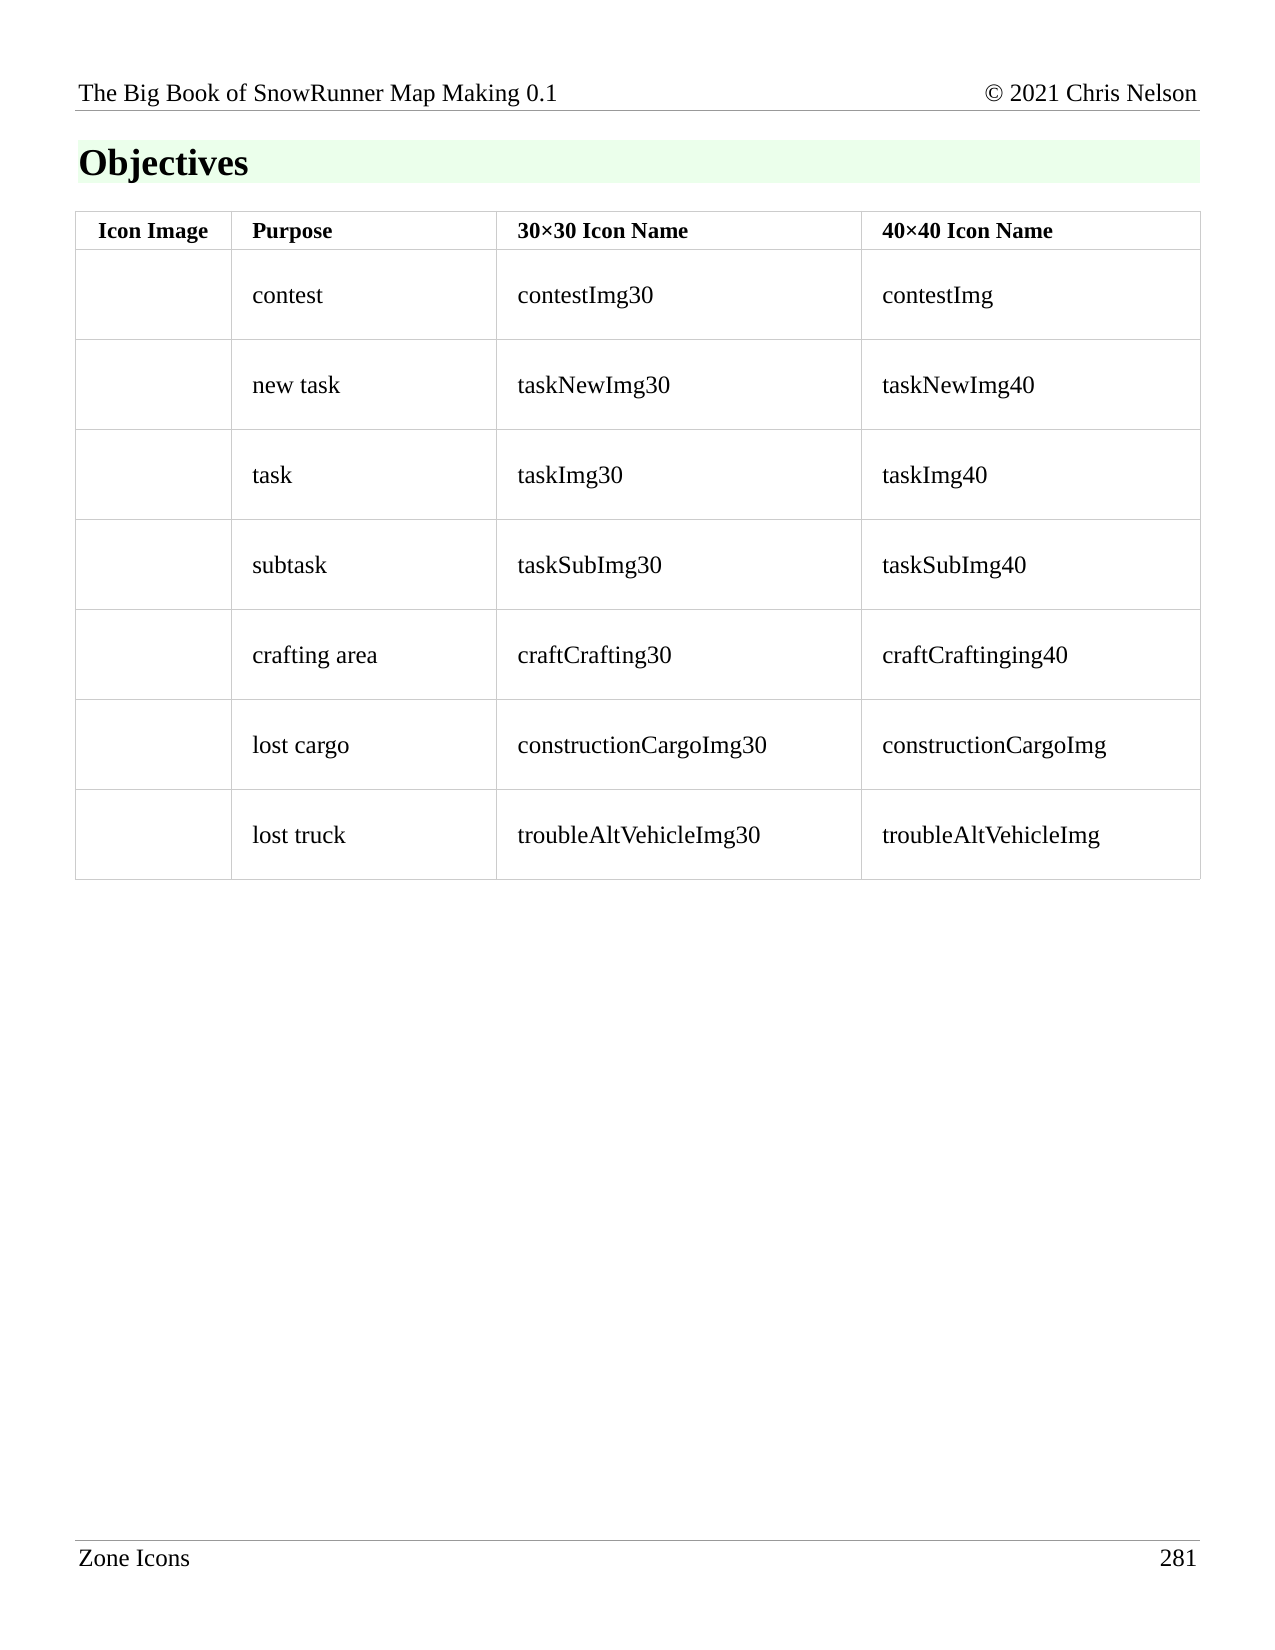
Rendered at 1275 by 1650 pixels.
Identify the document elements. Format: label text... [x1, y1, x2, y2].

table_cell [76, 520, 231, 609]
table_cell contest [232, 250, 496, 339]
table_header 30×30 Icon Name [497, 212, 861, 249]
table_cell task [232, 430, 496, 519]
table_cell subtask [232, 520, 496, 609]
table_cell taskSubImg30 [497, 520, 861, 609]
table_cell taskNewImg40 [862, 340, 1200, 429]
table_cell crafting area [232, 610, 496, 699]
table_header Purpose [232, 212, 496, 249]
table_cell lost cargo [232, 700, 496, 789]
table_cell contestImg30 [497, 250, 861, 339]
table_cell craftCrafting30 [497, 610, 861, 699]
table_header 40×40 Icon Name [862, 212, 1200, 249]
table_cell constructionCargoImg30 [497, 700, 861, 789]
table_cell [76, 430, 231, 519]
table_cell taskImg30 [497, 430, 861, 519]
table_cell lost truck [232, 790, 496, 879]
table_cell taskNewImg30 [497, 340, 861, 429]
table_cell [76, 340, 231, 429]
table_cell [76, 610, 231, 699]
table_cell [76, 250, 231, 339]
table_cell craftCraftinging40 [862, 610, 1200, 699]
table_cell troubleAltVehicleImg [862, 790, 1200, 879]
subtitle Objectives [78, 140, 1200, 183]
table_cell [76, 700, 231, 789]
table_cell taskSubImg40 [862, 520, 1200, 609]
table_cell contestImg [862, 250, 1200, 339]
table_cell taskImg40 [862, 430, 1200, 519]
table_cell troubleAltVehicleImg30 [497, 790, 861, 879]
table_cell [76, 790, 231, 879]
table_cell constructionCargoImg [862, 700, 1200, 789]
table_header Icon Image [76, 212, 231, 249]
table_cell new task [232, 340, 496, 429]
